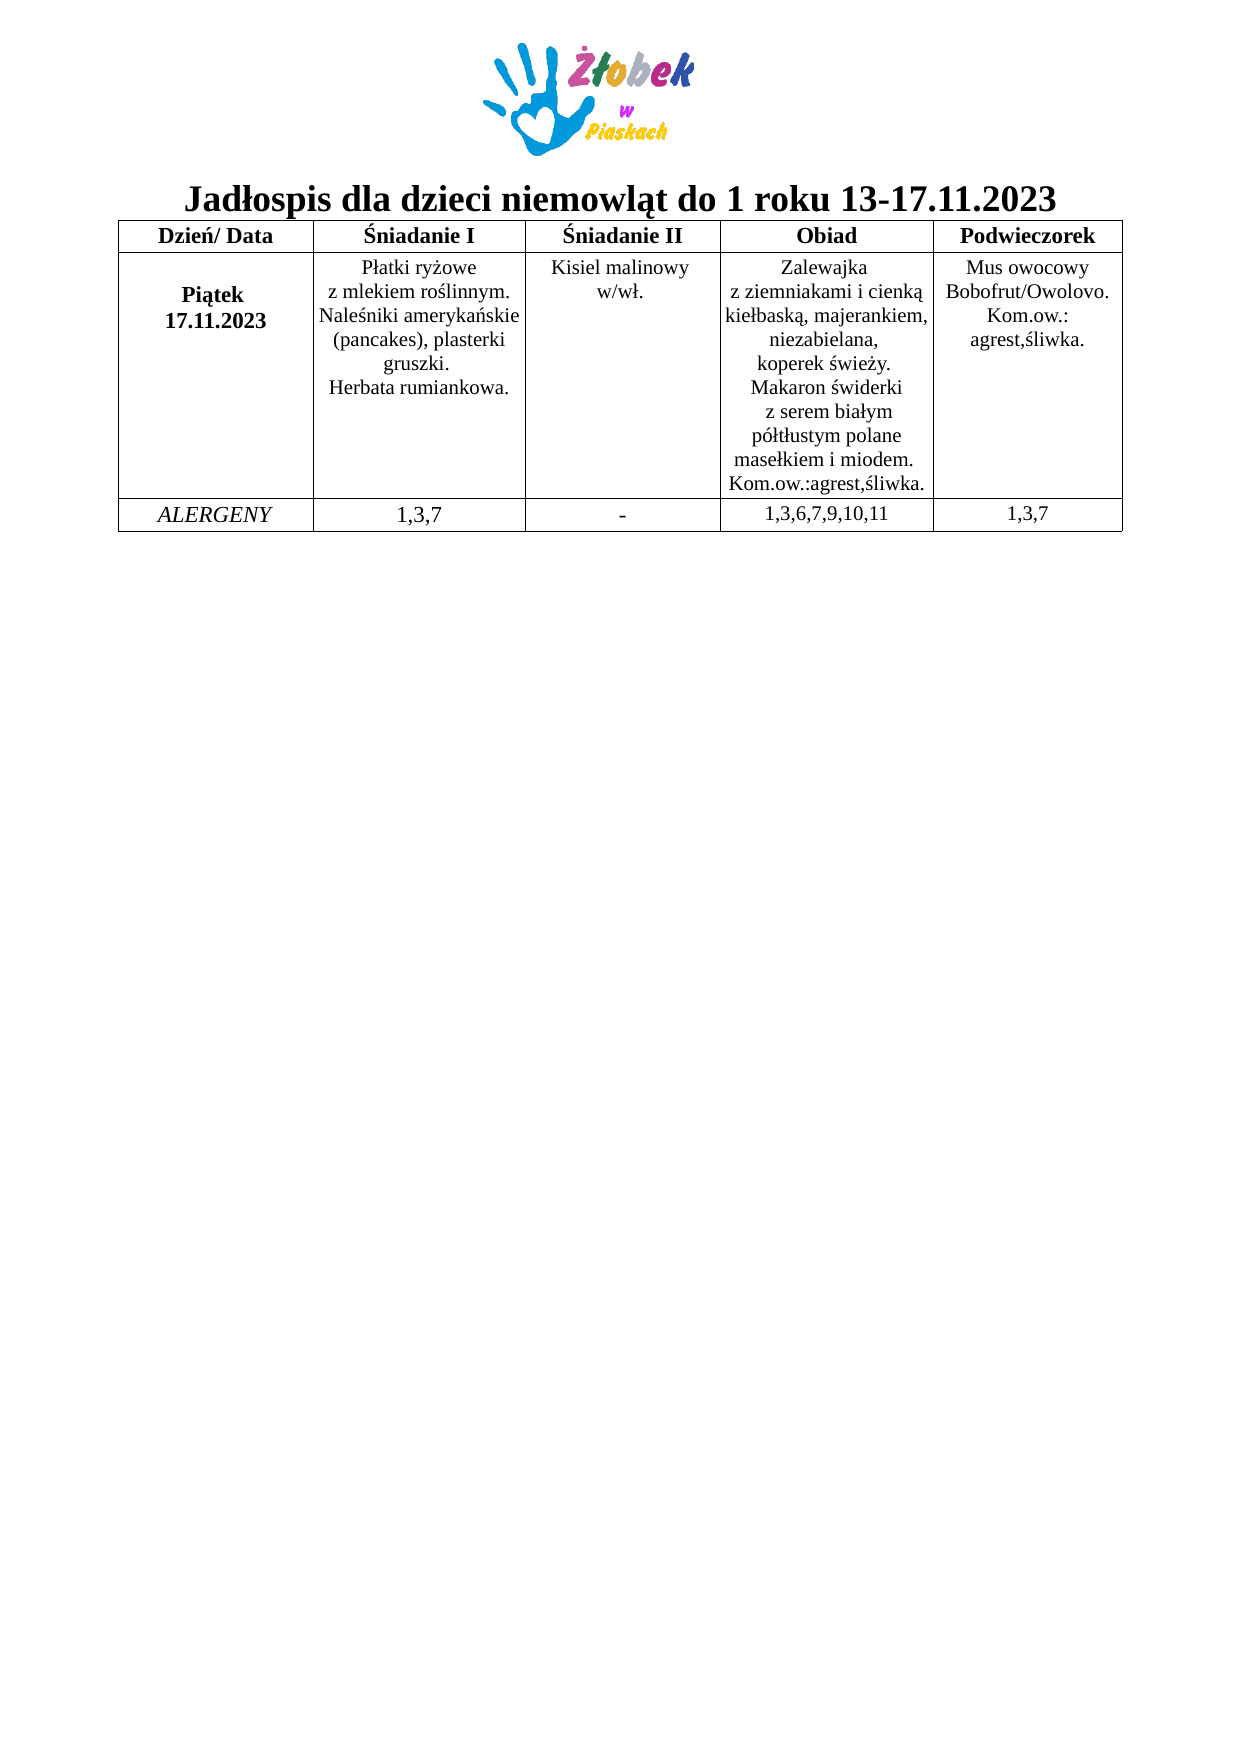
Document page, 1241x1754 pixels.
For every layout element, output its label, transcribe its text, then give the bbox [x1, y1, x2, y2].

picture [518, 108, 554, 143]
table_header Śniadanie I [314, 221, 525, 252]
table_header Dzień/ Data [119, 221, 313, 252]
table_cell Piątek 17.11.2023 [119, 253, 313, 498]
picture [483, 43, 694, 156]
table_header Śniadanie II [526, 221, 720, 252]
table_cell 1,3,7 [314, 499, 525, 531]
table_cell Zalewajka z ziemniakami i cienką kiełbaską, majerankiem, niezabielana, koperek świeży. Makaron świderki z serem białym półtłustym polane masełkiem i miodem. Kom.ow.:agrest,śliwka. [721, 253, 933, 498]
table_cell Mus owocowy Bobofrut/Owolovo. Kom.ow.: agrest,śliwka. [934, 253, 1122, 498]
table_header Obiad [721, 221, 933, 252]
table_cell Płatki ryżowe z mlekiem roślinnym. Naleśniki amerykańskie (pancakes), plasterki gruszki. Herbata rumiankowa. [314, 253, 525, 498]
text Jadłospis dla dzieci niemowląt do 1 roku 13-17.11.2023 [118, 176, 1122, 219]
table_cell - [526, 499, 720, 531]
table_cell Kisiel malinowy w/wł. [526, 253, 720, 498]
table_cell 1,3,6,7,9,10,11 [721, 499, 933, 531]
table_cell ALERGENY [119, 499, 313, 531]
table_header Podwieczorek [934, 221, 1122, 252]
table_cell 1,3,7 [934, 499, 1122, 531]
